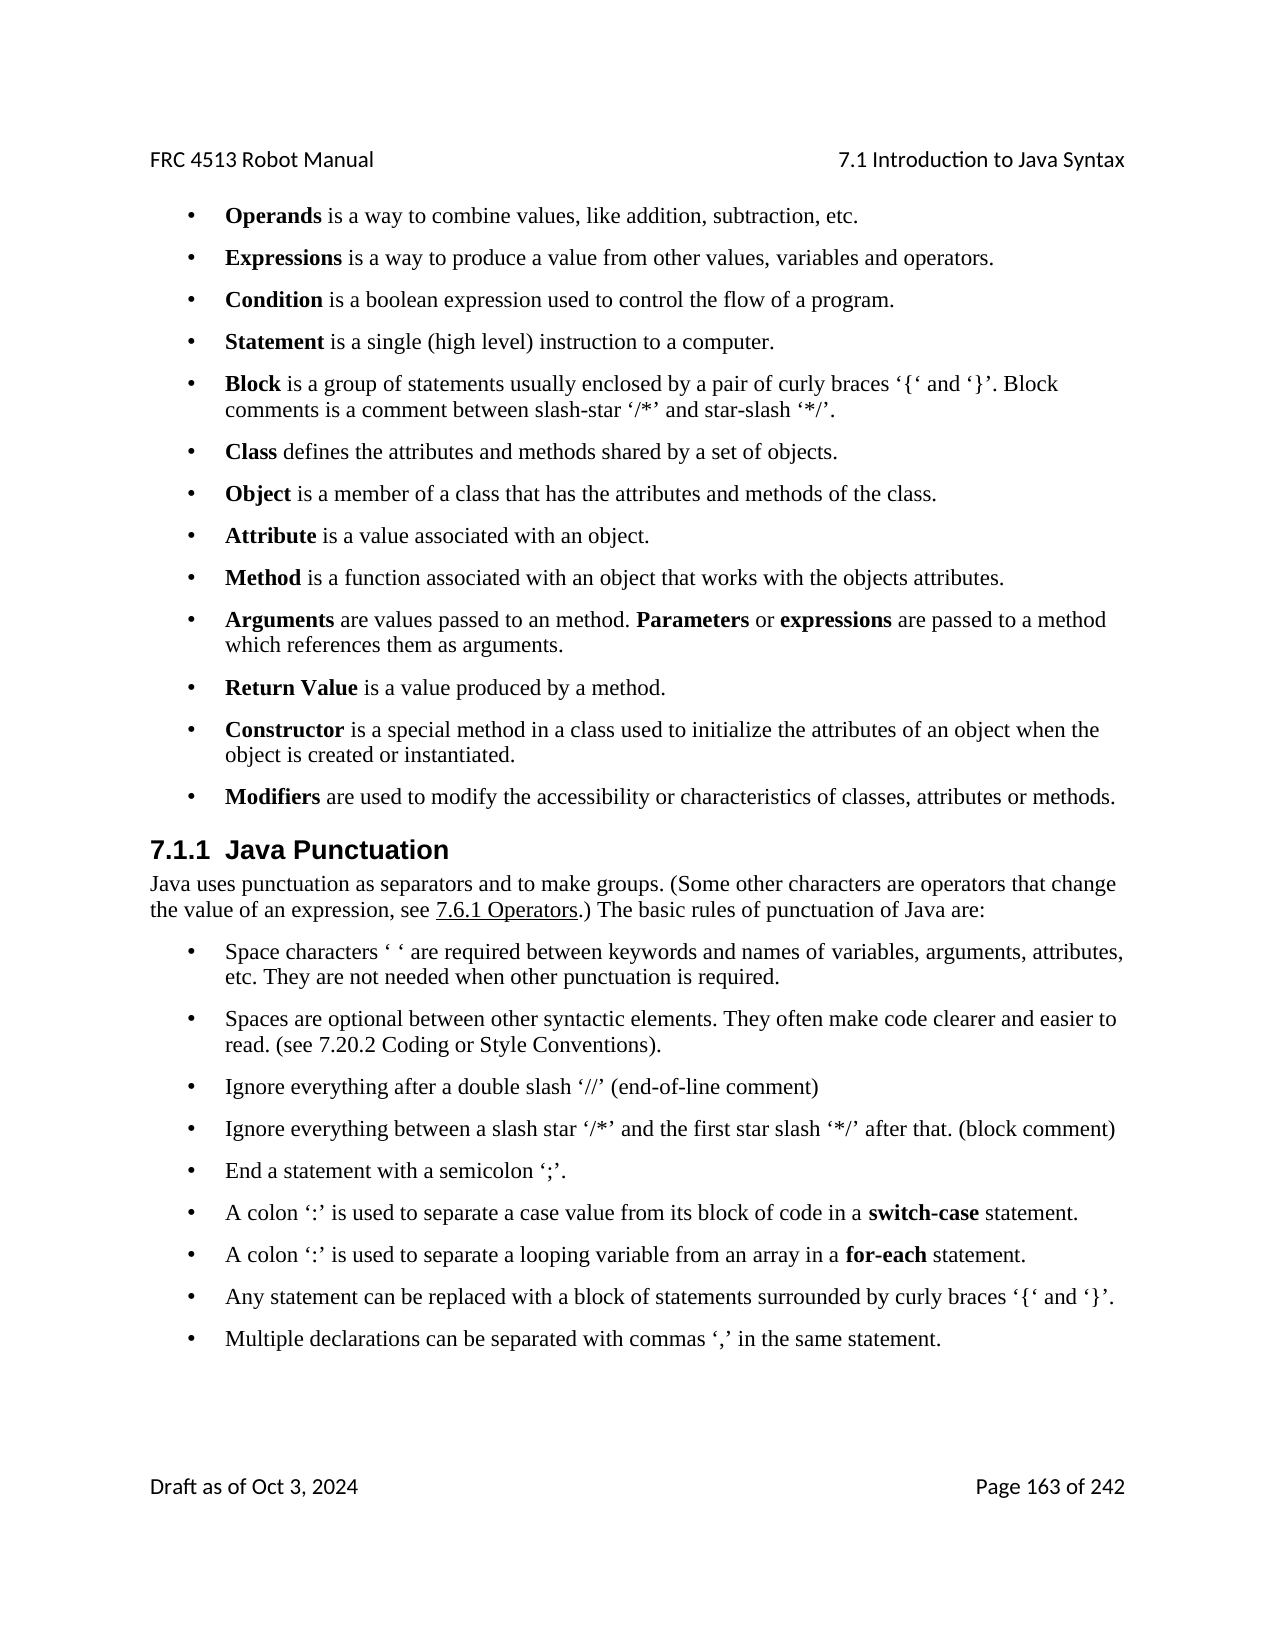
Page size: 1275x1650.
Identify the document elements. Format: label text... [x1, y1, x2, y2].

list Block is a group of statements usually enclosed by a pair of curly braces ‘{‘ and ‘}’. Block comments is a comment between slash-star ‘/*’ and star-slash ‘*/’. [187, 371, 1125, 422]
list A colon ‘:’ is used to separate a case value from its block of code in a switch-case statement. [187, 1200, 1125, 1225]
list Operands is a way to combine values, like addition, subtraction, etc. [187, 203, 1125, 228]
list Ignore everything after a double slash ‘//’ (end-of-line comment) [187, 1074, 1125, 1099]
list Condition is a boolean expression used to control the flow of a program. [187, 287, 1125, 312]
list Ignore everything between a slash star ‘/*’ and the first star slash ‘*/’ after that. (block comment) [187, 1116, 1125, 1141]
text Java uses punctuation as separators and to make groups. (Some other characters are operators that change the value of an expression, see 7.6.1 Operators.) The basic rules of punctuation of Java are: [150, 871, 1125, 922]
list Statement is a single (high level) instruction to a computer. [187, 329, 1125, 354]
list Multiple declarations can be separated with commas ‘,’ in the same statement. [187, 1326, 1125, 1352]
list Space characters ‘ ‘ are required between keywords and names of variables, arguments, attributes, etc. They are not needed when other punctuation is required. [187, 939, 1125, 989]
list Expressions is a way to produce a value from other values, variables and operators. [187, 245, 1125, 270]
list Return Value is a value produced by a method. [187, 674, 1125, 700]
subtitle Java Punctuation [150, 834, 1125, 865]
list Method is a function associated with an object that works with the objects attributes. [187, 565, 1125, 590]
list A colon ‘:’ is used to separate a looping variable from an array in a for-each statement. [187, 1242, 1125, 1267]
list End a statement with a semicolon ‘;’. [187, 1158, 1125, 1183]
list Any statement can be replaced with a block of statements surrounded by curly braces ‘{‘ and ‘}’. [187, 1284, 1125, 1309]
list Arguments are values passed to an method. Parameters or expressions are passed to a method which references them as arguments. [187, 607, 1125, 658]
list Modifiers are used to modify the accessibility or characteristics of classes, attributes or methods. [187, 784, 1125, 809]
list Object is a member of a class that has the attributes and methods of the class. [187, 481, 1125, 506]
list Constructor is a special method in a class used to initialize the attributes of an object when the object is created or instantiated. [187, 717, 1125, 767]
list Attribute is a value associated with an object. [187, 523, 1125, 548]
list Class defines the attributes and methods shared by a set of objects. [187, 439, 1125, 464]
list Spaces are optional between other syntactic elements. They often make code clearer and easier to read. (see 7.20.2 Coding or Style Conventions). [187, 1006, 1125, 1057]
